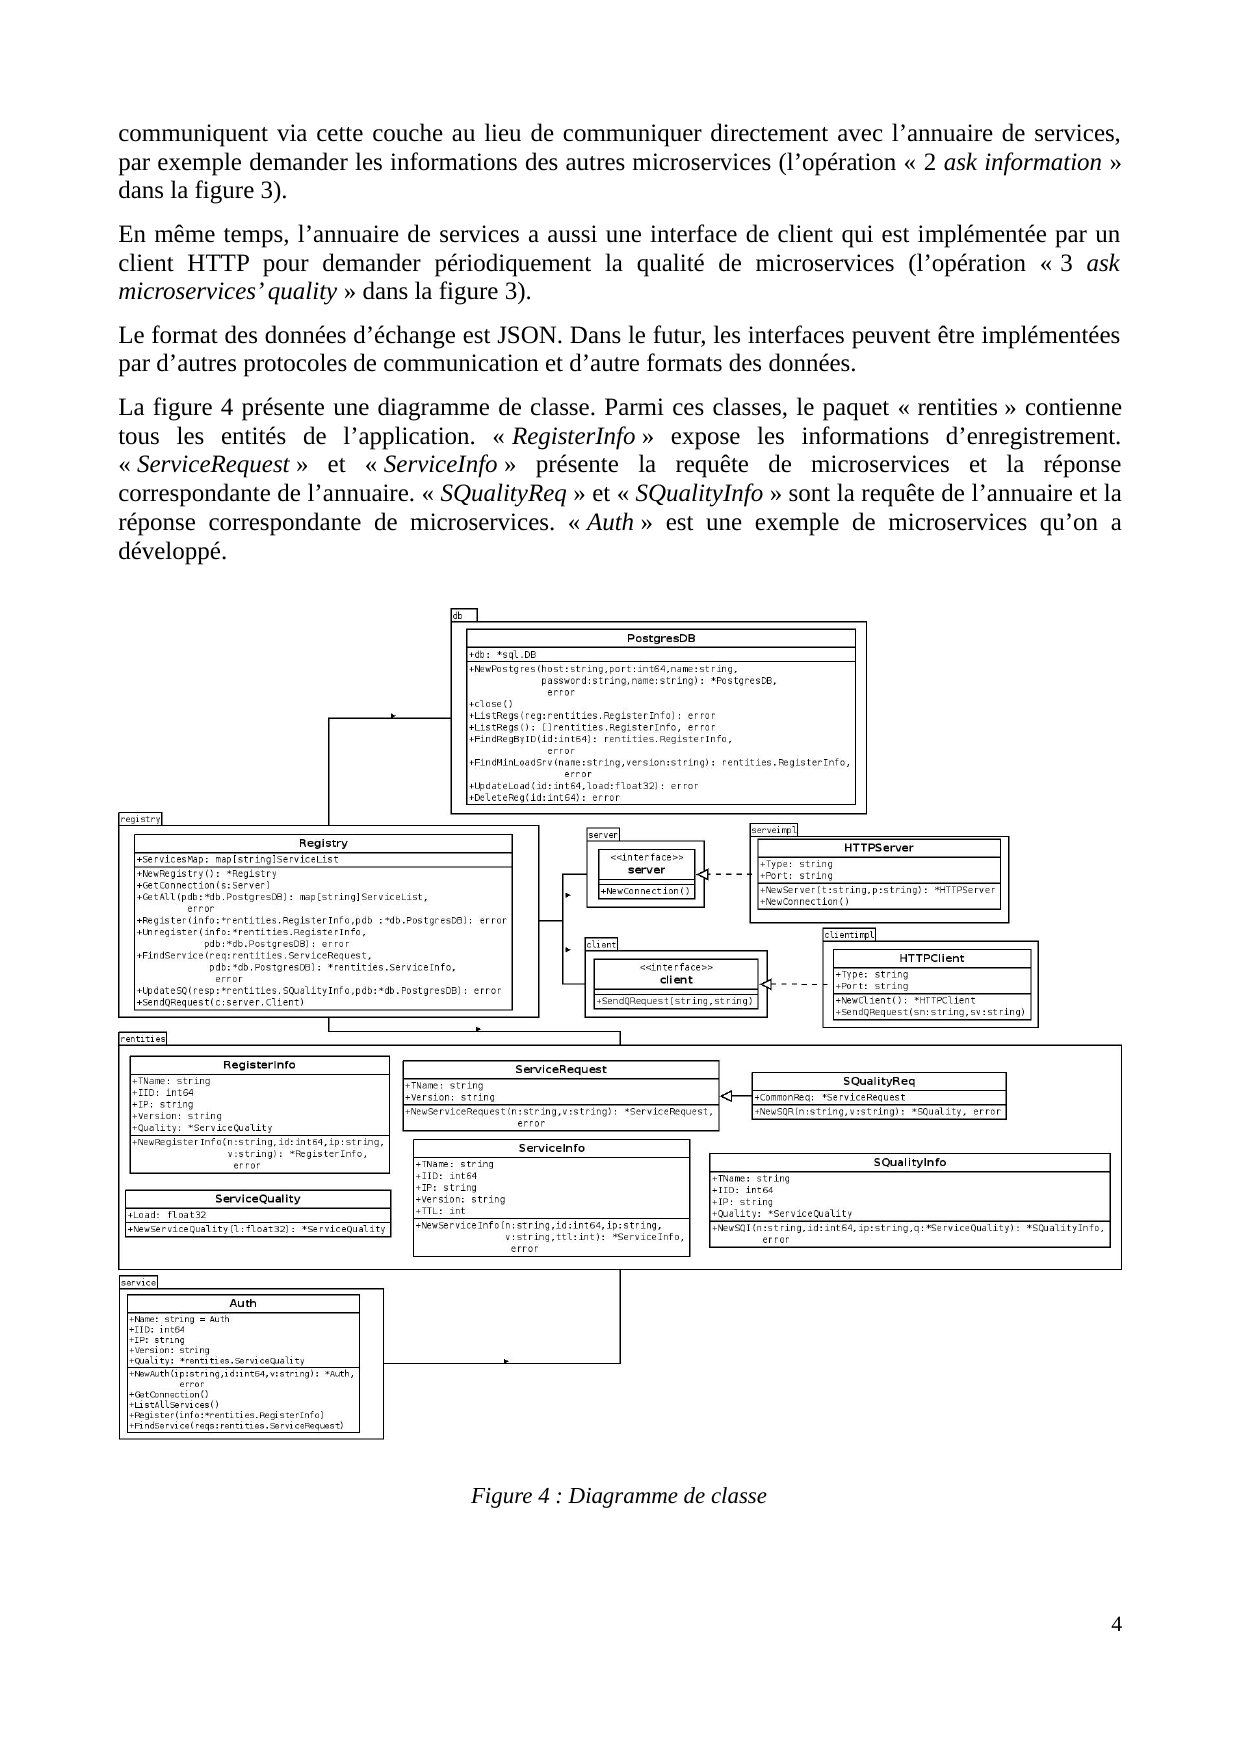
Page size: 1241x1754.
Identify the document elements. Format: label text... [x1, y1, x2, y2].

text La figure 4 présente une diagramme de classe. Parmi ces classes, le paquet « rentities » contienne tous les entités de l’application. « RegisterInfo » expose les informations d’enregistrement. « ServiceRequest » et « ServiceInfo » présente la requête de microservices et la réponse correspondante de l’annuaire. « SQualityReq » et « SQualityInfo » sont la requête de l’annuaire et la réponse correspondante de microservices. « Auth » est une exemple de microservices qu’on a développé. [118, 392, 1122, 564]
picture [118, 608, 1123, 1440]
text En même temps, l’annuaire de services a aussi une interface de client qui est implémentée par un client HTTP pour demander périodiquement la qualité de microservices (l’opération « 3 ask microservices’ quality » dans la figure 3). [118, 219, 1122, 305]
text Figure 4 : Diagramme de classe [118, 1483, 1122, 1509]
text communiquent via cette couche au lieu de communiquer directement avec l’annuaire de services, par exemple demander les informations des autres microservices (l’opération « 2 ask information » dans la figure 3). [118, 118, 1122, 204]
text Le format des données d’échange est JSON. Dans le futur, les interfaces peuvent être implémentées par d’autres protocoles de communication et d’autre formats des données. [118, 320, 1122, 377]
